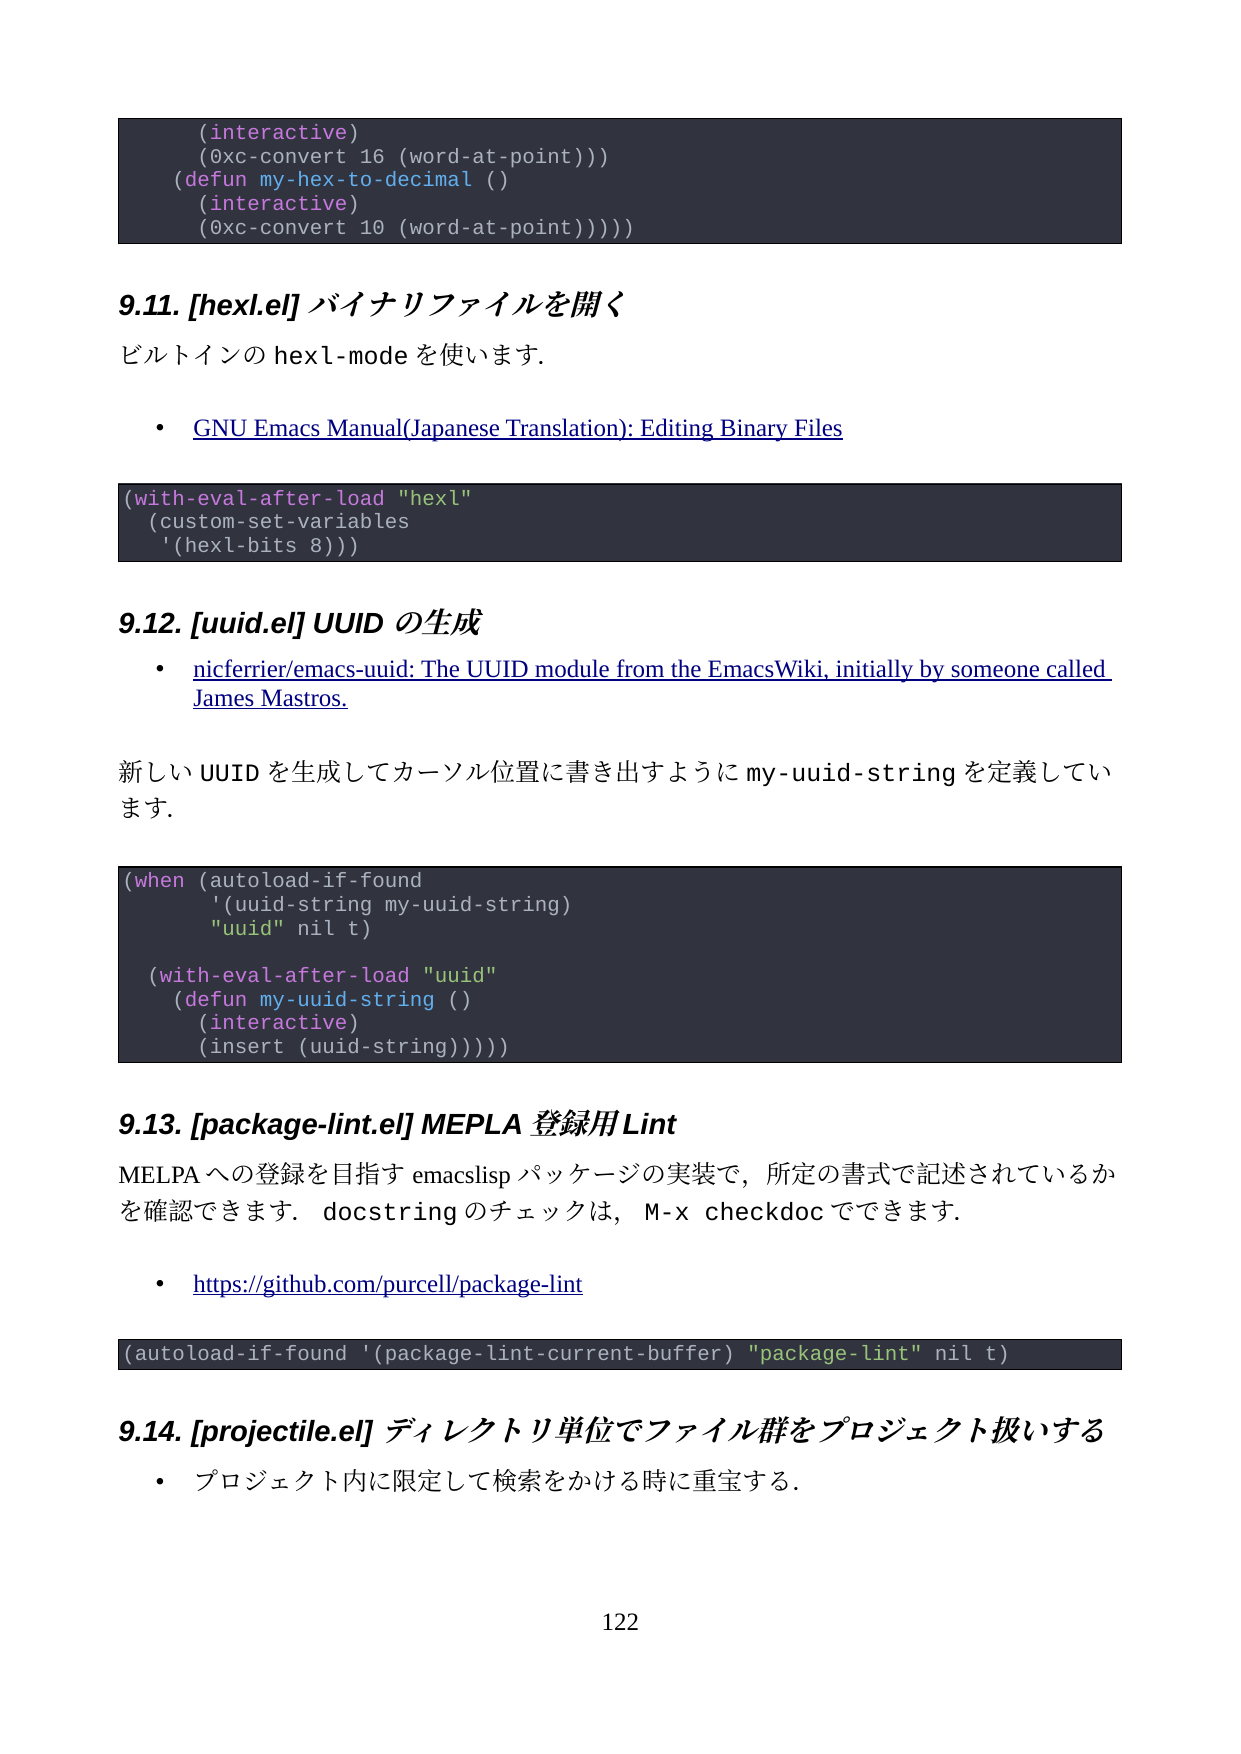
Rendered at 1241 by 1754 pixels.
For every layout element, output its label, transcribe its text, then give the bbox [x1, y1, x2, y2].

subtitle [projectile.el] ディレクトリ単位でファイル群をプロジェクト扱いする [118, 1408, 1122, 1449]
text (custom-set-variables [119, 507, 1121, 531]
text (with-eval-after-load "uuid" [119, 961, 1121, 984]
subtitle [hexl.el] バイナリファイルを開く [118, 282, 1122, 323]
text (0xc-convert 10 (word-at-point))))) [119, 213, 1121, 243]
text 新しい UUID を生成してカーソル位置に書き出すように my-uuid-string を定義しています． [118, 753, 1122, 854]
text (insert (uuid-string))))) [119, 1032, 1121, 1062]
list プロジェクト内に限定して検索をかける時に重宝する． [156, 1462, 1122, 1527]
text '(uuid-string my-uuid-string) [119, 890, 1121, 914]
text (interactive) [119, 1008, 1121, 1032]
text MELPAへの登録を目指す emacslisp パッケージの実装で，所定の書式で記述されているかを確認できます． docstring のチェックは， M-x checkdoc でできます． [118, 1155, 1122, 1256]
text ビルトインの hexl-mode を使います． [118, 336, 1122, 401]
text (interactive) [119, 119, 1121, 142]
subtitle [package-lint.el] MEPLA登録用Lint [118, 1101, 1122, 1143]
text (when (autoload-if-found [119, 868, 1121, 890]
subtitle [uuid.el] UUID の生成 [118, 600, 1122, 642]
list nicferrier/emacs-uuid: The UUID module from the EmacsWiki, initially by someone called James Mastros. [156, 654, 1122, 740]
text (defun my-hex-to-decimal () [119, 165, 1121, 189]
text (0xc-convert 16 (word-at-point))) [119, 142, 1121, 165]
text (interactive) [119, 189, 1121, 213]
list https://github.com/purcell/package-lint [156, 1269, 1122, 1326]
text (defun my-uuid-string () [119, 984, 1121, 1008]
text (with-eval-after-load "hexl" [119, 485, 1121, 507]
list GNU Emacs Manual(Japanese Translation): Editing Binary Files [156, 413, 1122, 471]
text (autoload-if-found '(package-lint-current-buffer) "package-lint" nil t) [119, 1340, 1121, 1369]
text "uuid" nil t) [119, 914, 1121, 937]
text '(hexl-bits 8))) [119, 531, 1121, 561]
